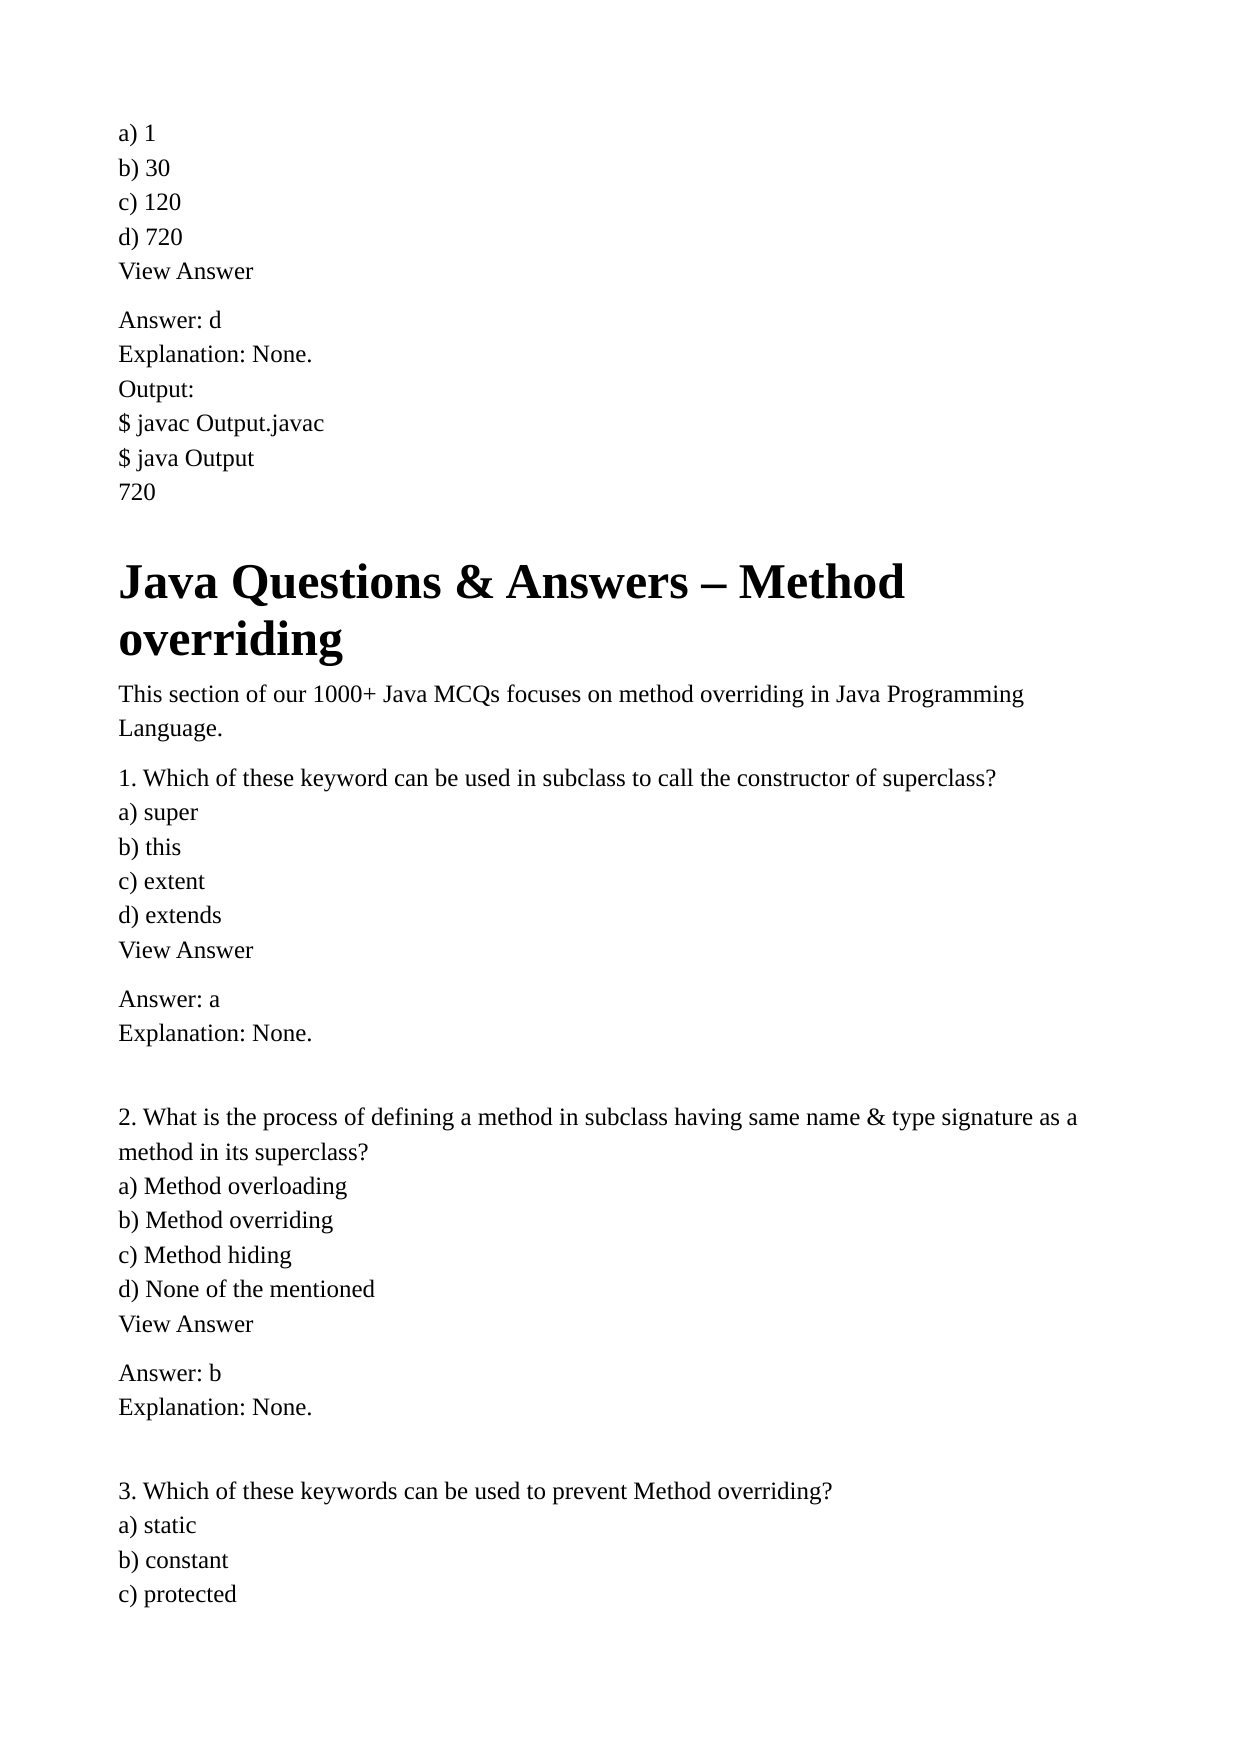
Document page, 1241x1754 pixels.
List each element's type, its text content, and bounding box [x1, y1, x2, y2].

text Answer: b Explanation: None. [118, 1358, 1122, 1456]
text This section of our 1000+ Java MCQs focuses on method overriding in Java Programming Language. [118, 679, 1122, 742]
text Answer: d Explanation: None. Output: $ javac Output.javac $ java Output 720 [118, 305, 1122, 506]
text 1. Which of these keyword can be used in subclass to call the constructor of superclass? a) super b) this c) extent d) extends View Answer [118, 763, 1122, 964]
text Answer: a Explanation: None. [118, 984, 1122, 1082]
subtitle Java Questions & Answers – Method overriding [118, 552, 1122, 667]
text 3. Which of these keywords can be used to prevent Method overriding? a) static b) constant c) protected [118, 1476, 1122, 1608]
text 2. What is the process of defining a method in subclass having same name & type signature as a method in its superclass? a) Method overloading b) Method overriding c) Method hiding d) None of the mentioned View Answer [118, 1102, 1122, 1338]
text a) 1 b) 30 c) 120 d) 720 View Answer [118, 118, 1122, 285]
